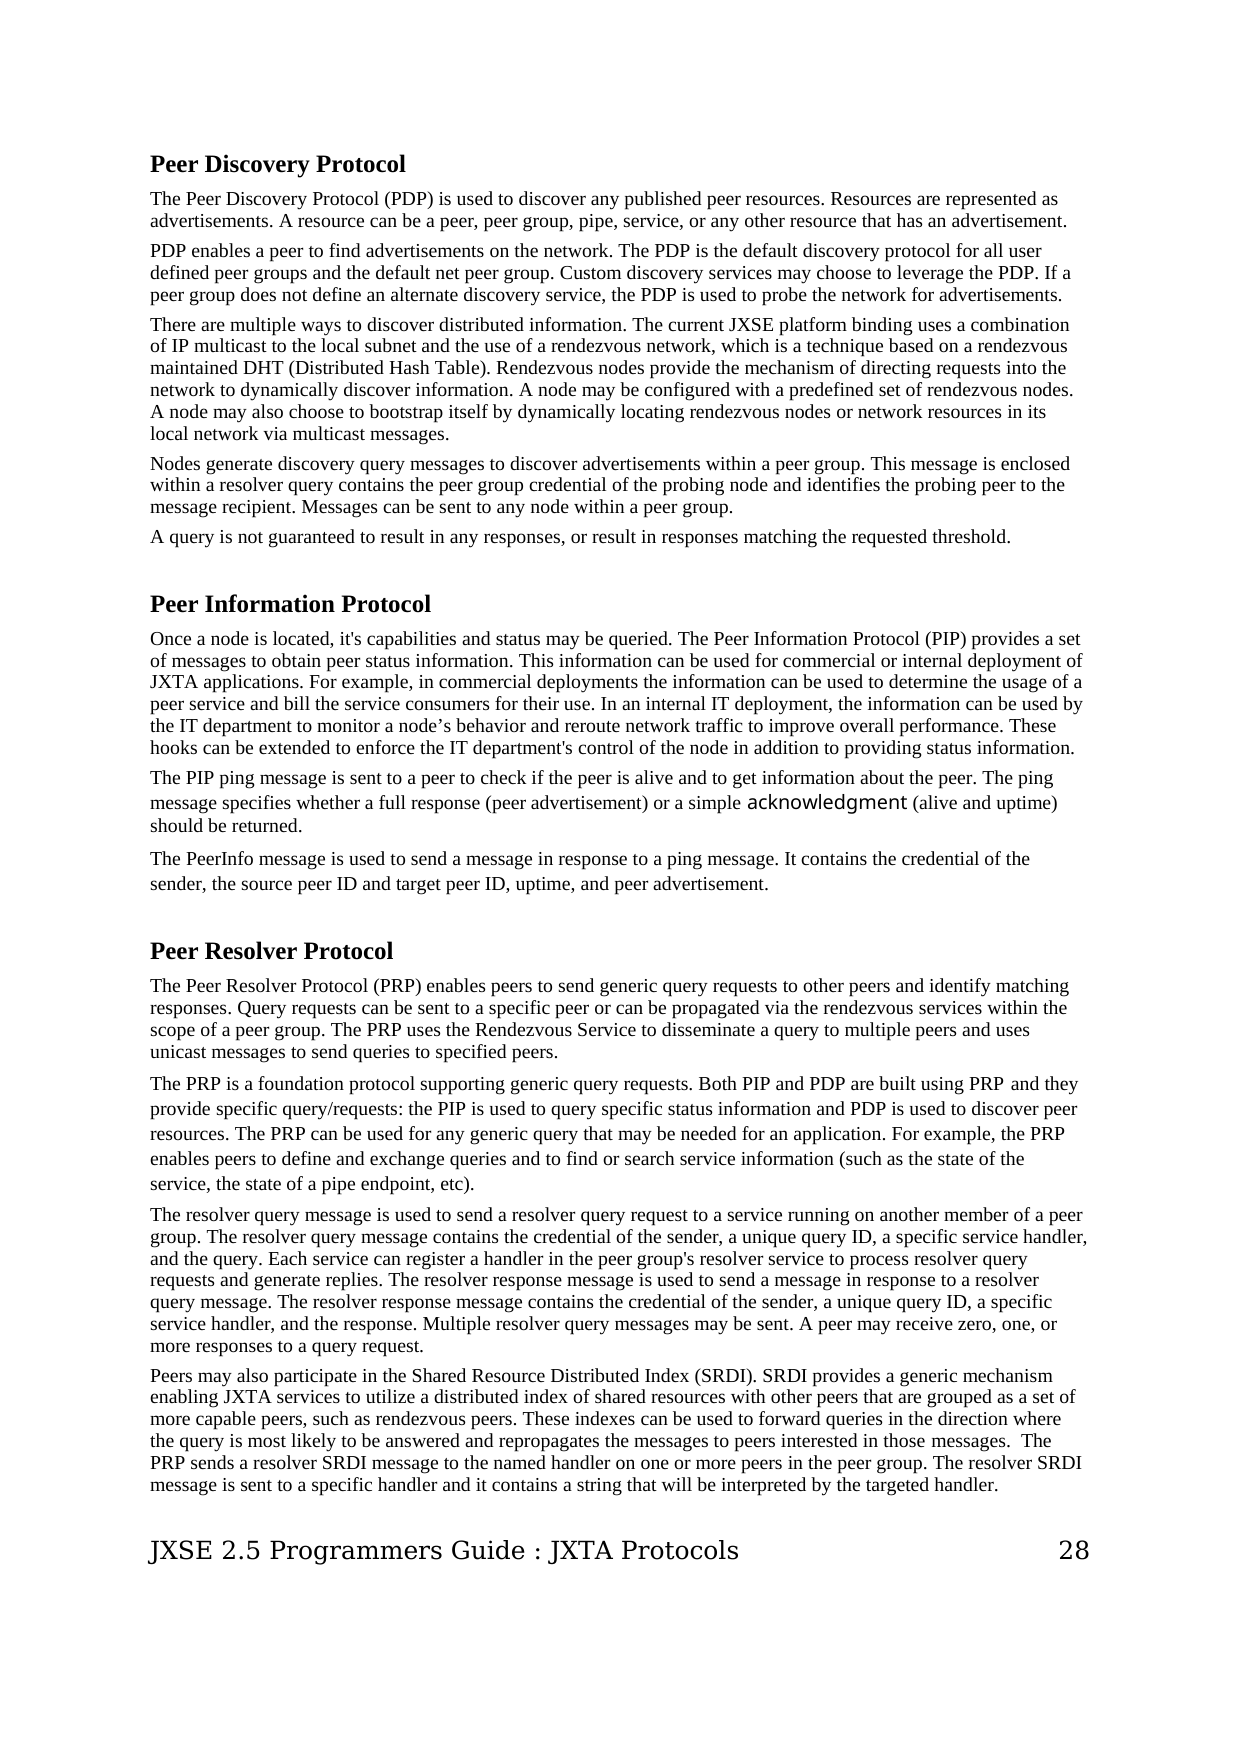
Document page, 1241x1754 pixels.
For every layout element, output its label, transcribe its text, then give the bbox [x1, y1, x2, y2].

text The resolver query message is used to send a resolver query request to a service running on another member of a peer group. The resolver query message contains the credential of the sender, a unique query ID, a specific service handler, and the query. Each service can register a handler in the peer group's resolver service to process resolver query requests and generate replies. The resolver response message is used to send a message in response to a resolver query message. The resolver response message contains the credential of the sender, a unique query ID, a specific service handler, and the response. Multiple resolver query messages may be sent. A peer may receive zero, one, or more responses to a query request. [150, 1204, 1090, 1356]
text The PRP is a foundation protocol supporting generic query requests. Both PIP and PDP are built using PRP and they provide specific query/requests: the PIP is used to query specific status information and PDP is used to discover peer resources. The PRP can be used for any generic query that may be needed for an application. For example, the PRP enables peers to define and exchange queries and to find or search service information (such as the state of the service, the state of a pipe endpoint, etc). [150, 1071, 1090, 1196]
text The Peer Discovery Protocol (PDP) is used to discover any published peer resources. Resources are represented as advertisements. A resource can be a peer, peer group, pipe, service, or any other resource that has an advertisement. [150, 188, 1090, 232]
text A query is not guaranteed to result in any responses, or result in responses matching the requested threshold. [150, 526, 1090, 548]
text Nodes generate discovery query messages to discover advertisements within a peer group. This message is enclosed within a resolver query contains the peer group credential of the probing node and identifies the probing peer to the message recipient. Messages can be sent to any node within a peer group. [150, 453, 1090, 518]
text The PeerInfo message is used to send a message in response to a ping message. It contains the credential of the sender, the source peer ID and target peer ID, uptime, and peer advertisement. [150, 845, 1090, 895]
text Peers may also participate in the Shared Resource Distributed Index (SRDI). SRDI provides a generic mechanism enabling JXTA services to utilize a distributed index of shared resources with other peers that are grouped as a set of more capable peers, such as rendezvous peers. These indexes can be used to forward queries in the direction where the query is most likely to be answered and repropagates the messages to peers interested in those messages. The PRP sends a resolver SRDI message to the named handler on one or more peers in the peer group. The resolver SRDI message is sent to a specific handler and it contains a string that will be interpreted by the targeted handler. [150, 1365, 1090, 1495]
text The PIP ping message is sent to a peer to check if the peer is alive and to get information about the peer. The ping message specifies whether a full response (peer advertisement) or a simple acknowledgment (alive and uptime) should be returned. [150, 767, 1090, 837]
text Peer Discovery Protocol [150, 150, 1090, 178]
text Peer Information Protocol [150, 590, 1090, 617]
text PDP enables a peer to find advertisements on the network. The PDP is the default discovery protocol for all user defined peer groups and the default net peer group. Custom discovery services may choose to leverage the PDP. If a peer group does not define an alternate discovery service, the PDP is used to probe the network for advertisements. [150, 240, 1090, 305]
text There are multiple ways to discover distributed information. The current JXSE platform binding uses a combination of IP multicast to the local subnet and the use of a rendezvous network, which is a technique based on a rendezvous maintained DHT (Distributed Hash Table). Rendezvous nodes provide the mechanism of directing requests into the network to dynamically discover information. A node may be configured with a predefined set of rendezvous nodes. A node may also choose to bootstrap itself by dynamically locating rendezvous nodes or network resources in its local network via multicast messages. [150, 314, 1090, 444]
text The Peer Resolver Protocol (PRP) enables peers to send generic query requests to other peers and identify matching responses. Query requests can be sent to a specific peer or can be propagated via the rendezvous services within the scope of a peer group. The PRP uses the Rendezvous Service to disseminate a query to multiple peers and uses unicast messages to send queries to specified peers. [150, 975, 1090, 1062]
text Peer Resolver Protocol [150, 937, 1090, 965]
text Once a node is located, it's capabilities and status may be queried. The Peer Information Protocol (PIP) provides a set of messages to obtain peer status information. This information can be used for commercial or internal deployment of JXTA applications. For example, in commercial deployments the information can be used to determine the usage of a peer service and bill the service consumers for their use. In an internal IT deployment, the information can be used by the IT department to monitor a node’s behavior and reroute network traffic to improve overall performance. These hooks can be extended to enforce the IT department's control of the node in addition to providing status information. [150, 628, 1090, 758]
